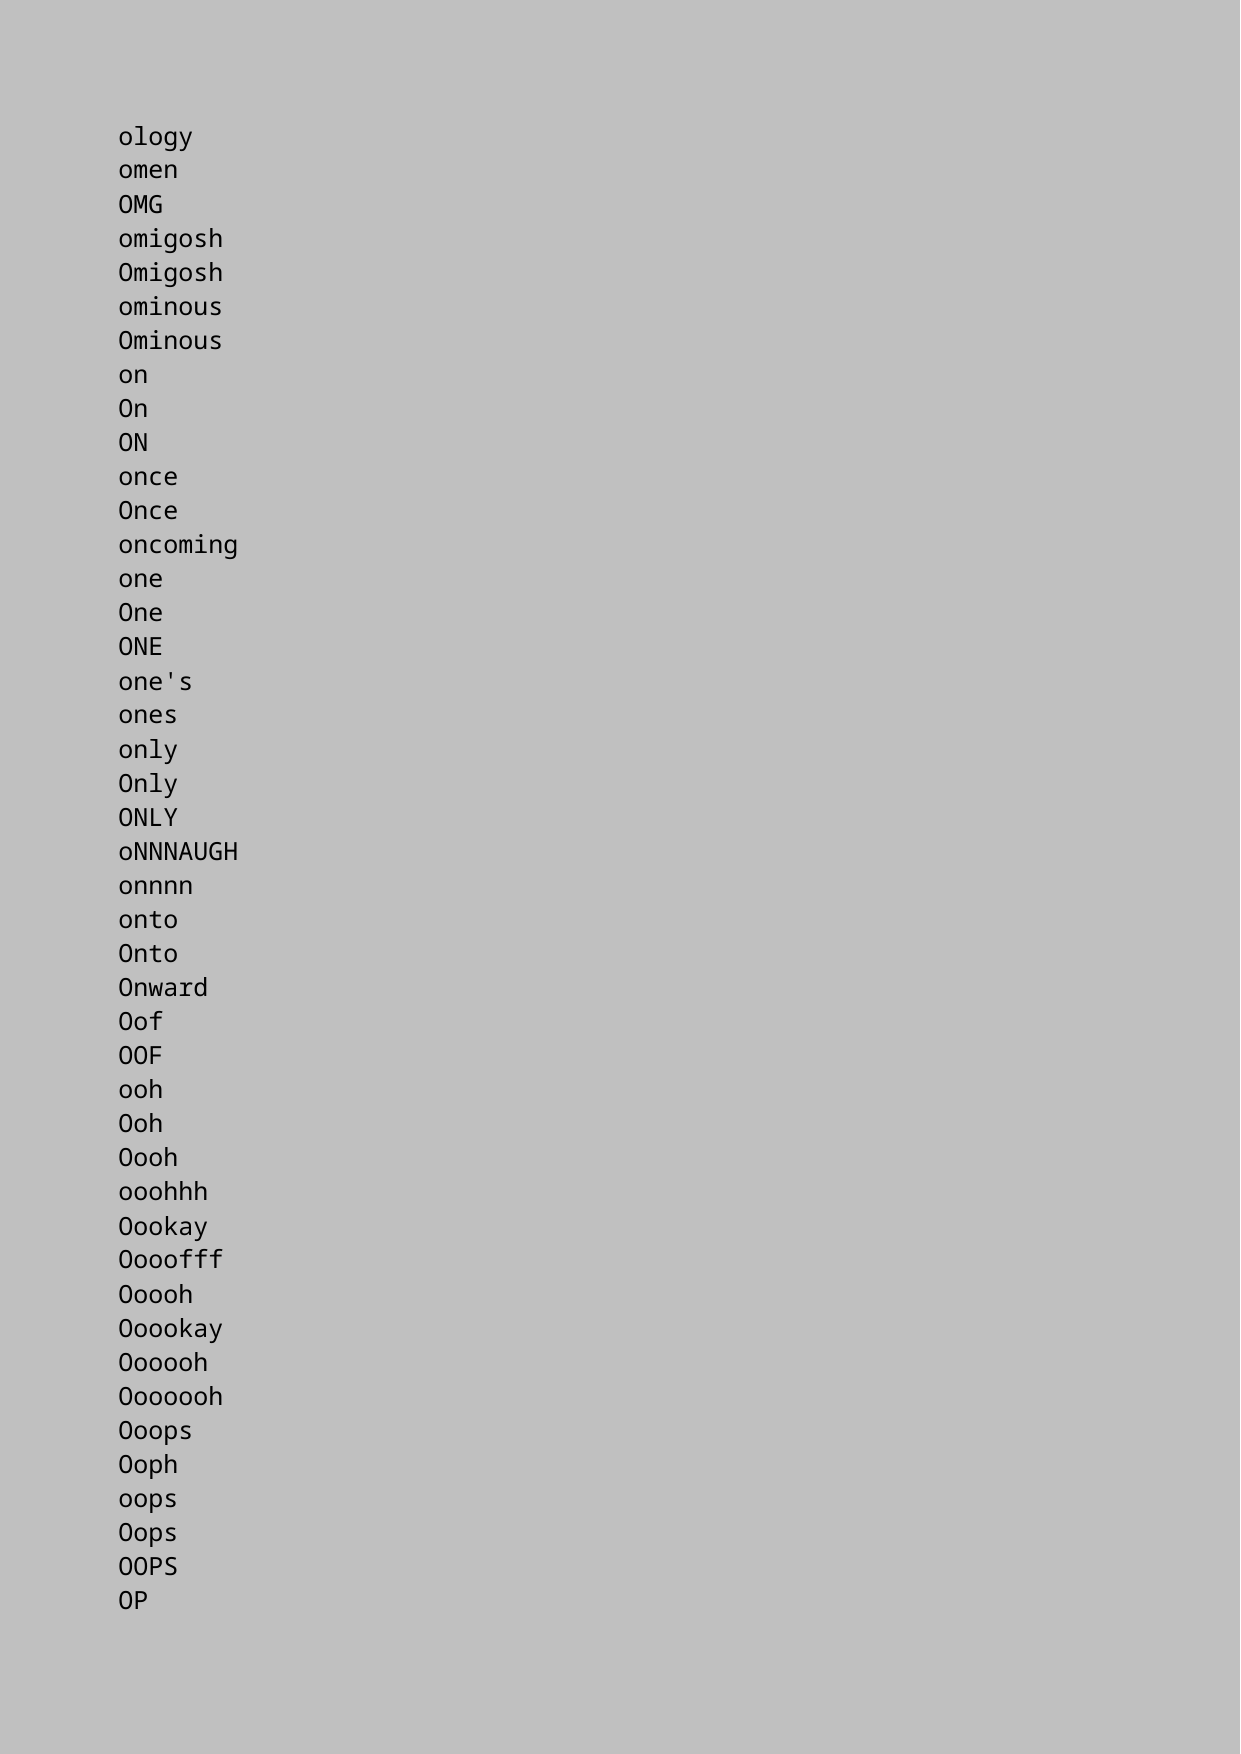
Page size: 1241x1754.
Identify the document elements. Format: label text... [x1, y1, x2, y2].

text ONE [118, 629, 1122, 663]
text Oooooh [118, 1344, 1122, 1378]
text Ooh [118, 1106, 1122, 1140]
text once [118, 459, 1122, 493]
text Ooops [118, 1412, 1122, 1447]
text OMG [118, 186, 1122, 220]
text ONLY [118, 799, 1122, 833]
text on [118, 357, 1122, 391]
text Oooofff [118, 1242, 1122, 1276]
text Oops [118, 1515, 1122, 1549]
text Ooooh [118, 1276, 1122, 1310]
text oNNNAUGH [118, 833, 1122, 867]
text onnnn [118, 867, 1122, 902]
text one [118, 561, 1122, 595]
text ON [118, 425, 1122, 459]
text oops [118, 1481, 1122, 1515]
text Only [118, 765, 1122, 799]
text ology [118, 118, 1122, 152]
text Ooooooh [118, 1378, 1122, 1412]
text omigosh [118, 220, 1122, 254]
text ooohhh [118, 1174, 1122, 1208]
text Oof [118, 1004, 1122, 1038]
text Onto [118, 936, 1122, 970]
text onto [118, 902, 1122, 936]
text omen [118, 152, 1122, 186]
text Ominous [118, 322, 1122, 357]
text Onward [118, 970, 1122, 1004]
text one's [118, 663, 1122, 697]
text Once [118, 493, 1122, 527]
text ominous [118, 288, 1122, 322]
text ooh [118, 1072, 1122, 1106]
text ones [118, 697, 1122, 731]
text OOF [118, 1038, 1122, 1072]
text One [118, 595, 1122, 629]
text Oookay [118, 1208, 1122, 1242]
text oncoming [118, 527, 1122, 561]
text only [118, 731, 1122, 765]
text On [118, 391, 1122, 425]
text OOPS [118, 1549, 1122, 1583]
text Ooph [118, 1447, 1122, 1481]
text Ooookay [118, 1310, 1122, 1344]
text Oooh [118, 1140, 1122, 1174]
text OP [118, 1583, 1122, 1617]
text Omigosh [118, 254, 1122, 288]
